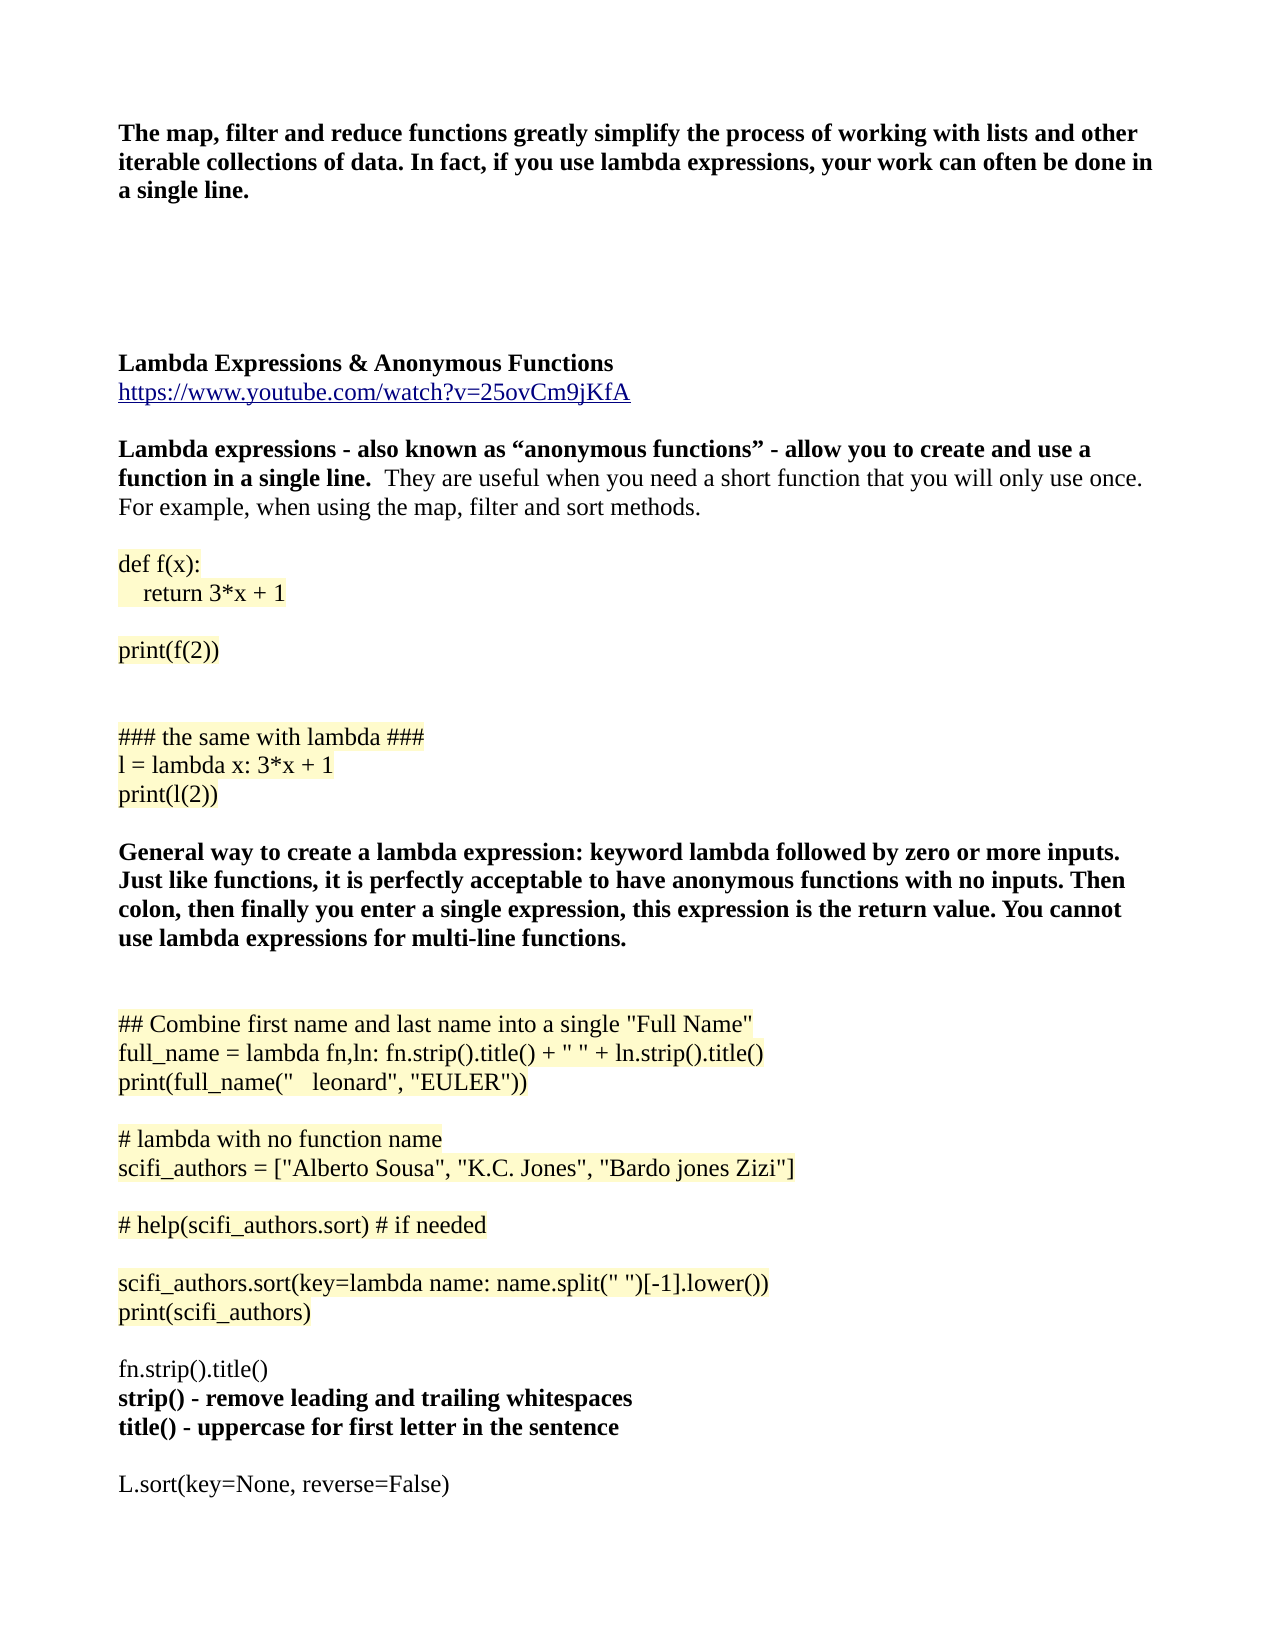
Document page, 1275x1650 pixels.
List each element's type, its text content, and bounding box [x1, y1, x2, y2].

text fn.strip().title() [118, 1354, 1157, 1383]
text print(scifi_authors) [118, 1297, 1157, 1326]
text full_name = lambda fn,ln: fn.strip().title() + " " + ln.strip().title() [118, 1038, 1157, 1067]
text Lambda Expressions & Anonymous Functions [118, 348, 1157, 377]
text The map, filter and reduce functions greatly simplify the process of working with lists and other iterable collections of data. In fact, if you use lambda expressions, your work can often be done in a single line. [118, 118, 1157, 204]
text strip() - remove leading and trailing whitespaces [118, 1383, 1157, 1412]
text https://www.youtube.com/watch?v=25ovCm9jKfA [118, 377, 1157, 406]
text # help(scifi_authors.sort) # if needed [118, 1211, 1157, 1239]
text l = lambda x: 3*x + 1 [118, 751, 1157, 779]
text print(full_name(" leonard", "EULER")) [118, 1067, 1157, 1096]
text print(l(2)) [118, 779, 1157, 808]
text ## Combine first name and last name into a single "Full Name" [118, 1009, 1157, 1038]
text print(f(2)) [118, 636, 1157, 664]
text scifi_authors = ["Alberto Sousa", "K.C. Jones", "Bardo jones Zizi"] [118, 1153, 1157, 1182]
text ### the same with lambda ### [118, 722, 1157, 751]
text Lambda expressions - also known as “anonymous functions” - allow you to create and use a function in a single line. They are useful when you need a short function that you will only use once. For example, when using the map, filter and sort methods. [118, 434, 1157, 521]
text # lambda with no function name [118, 1124, 1157, 1153]
text L.sort(key=None, reverse=False) [118, 1469, 1157, 1498]
text title() - uppercase for first letter in the sentence [118, 1412, 1157, 1441]
text return 3*x + 1 [118, 578, 1157, 607]
text General way to create a lambda expression: keyword lambda followed by zero or more inputs. Just like functions, it is perfectly acceptable to have anonymous functions with no inputs. Then colon, then finally you enter a single expression, this expression is the return value. You cannot use lambda expressions for multi-line functions. [118, 837, 1157, 952]
text def f(x): [118, 549, 1157, 578]
text scifi_authors.sort(key=lambda name: name.split(" ")[-1].lower()) [118, 1268, 1157, 1297]
